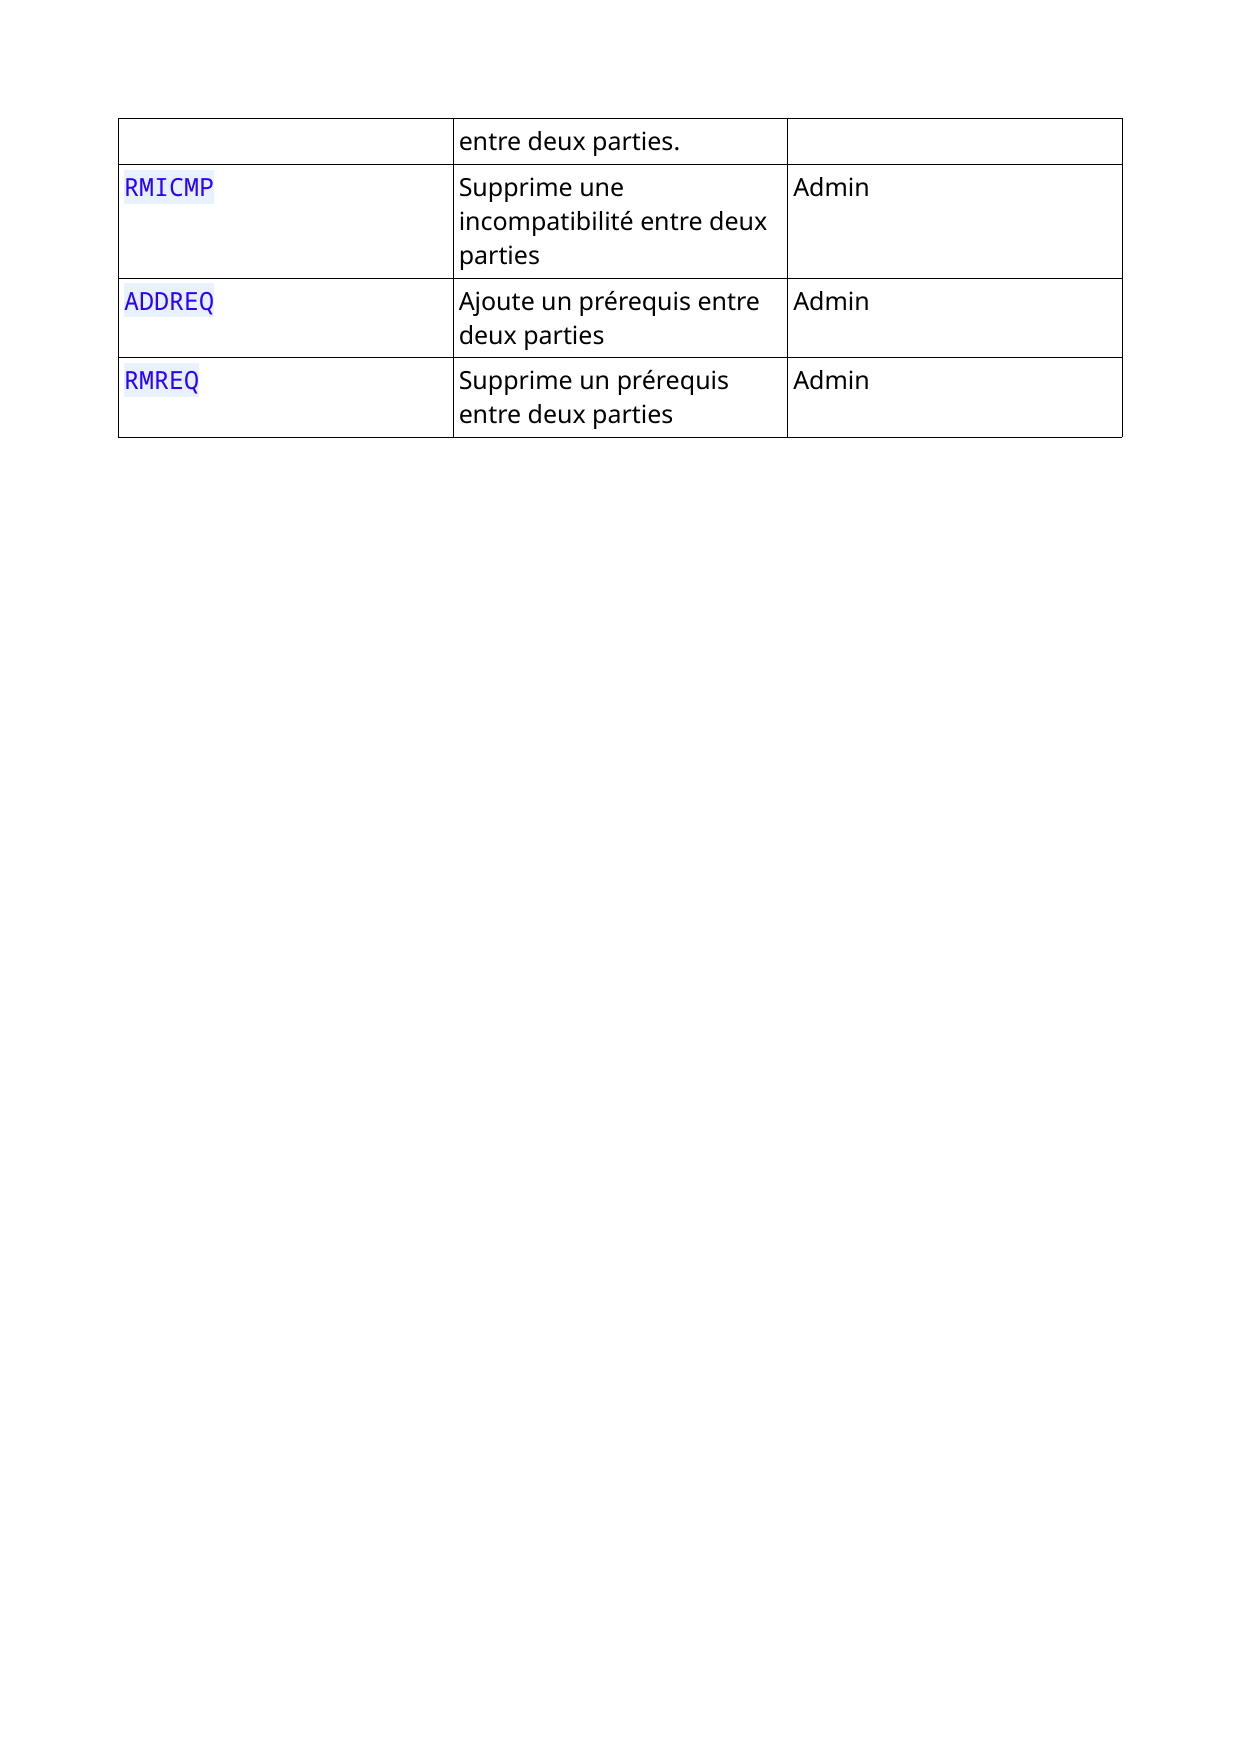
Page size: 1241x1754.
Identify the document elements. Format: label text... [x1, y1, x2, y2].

table_cell entre deux parties. [454, 119, 787, 164]
table_cell Supprime une incompatibilité entre deux parties [454, 165, 787, 277]
table_cell RMICMP [119, 165, 453, 277]
table_cell [788, 119, 1122, 164]
table_cell Admin [788, 358, 1122, 437]
table_cell ADDREQ [119, 279, 453, 357]
table_cell Supprime un prérequis entre deux parties [454, 358, 787, 437]
table_cell Admin [788, 165, 1122, 277]
table_cell RMREQ [119, 358, 453, 437]
table_cell Ajoute un prérequis entre deux parties [454, 279, 787, 357]
table_cell [119, 119, 453, 164]
table_cell Admin [788, 279, 1122, 357]
